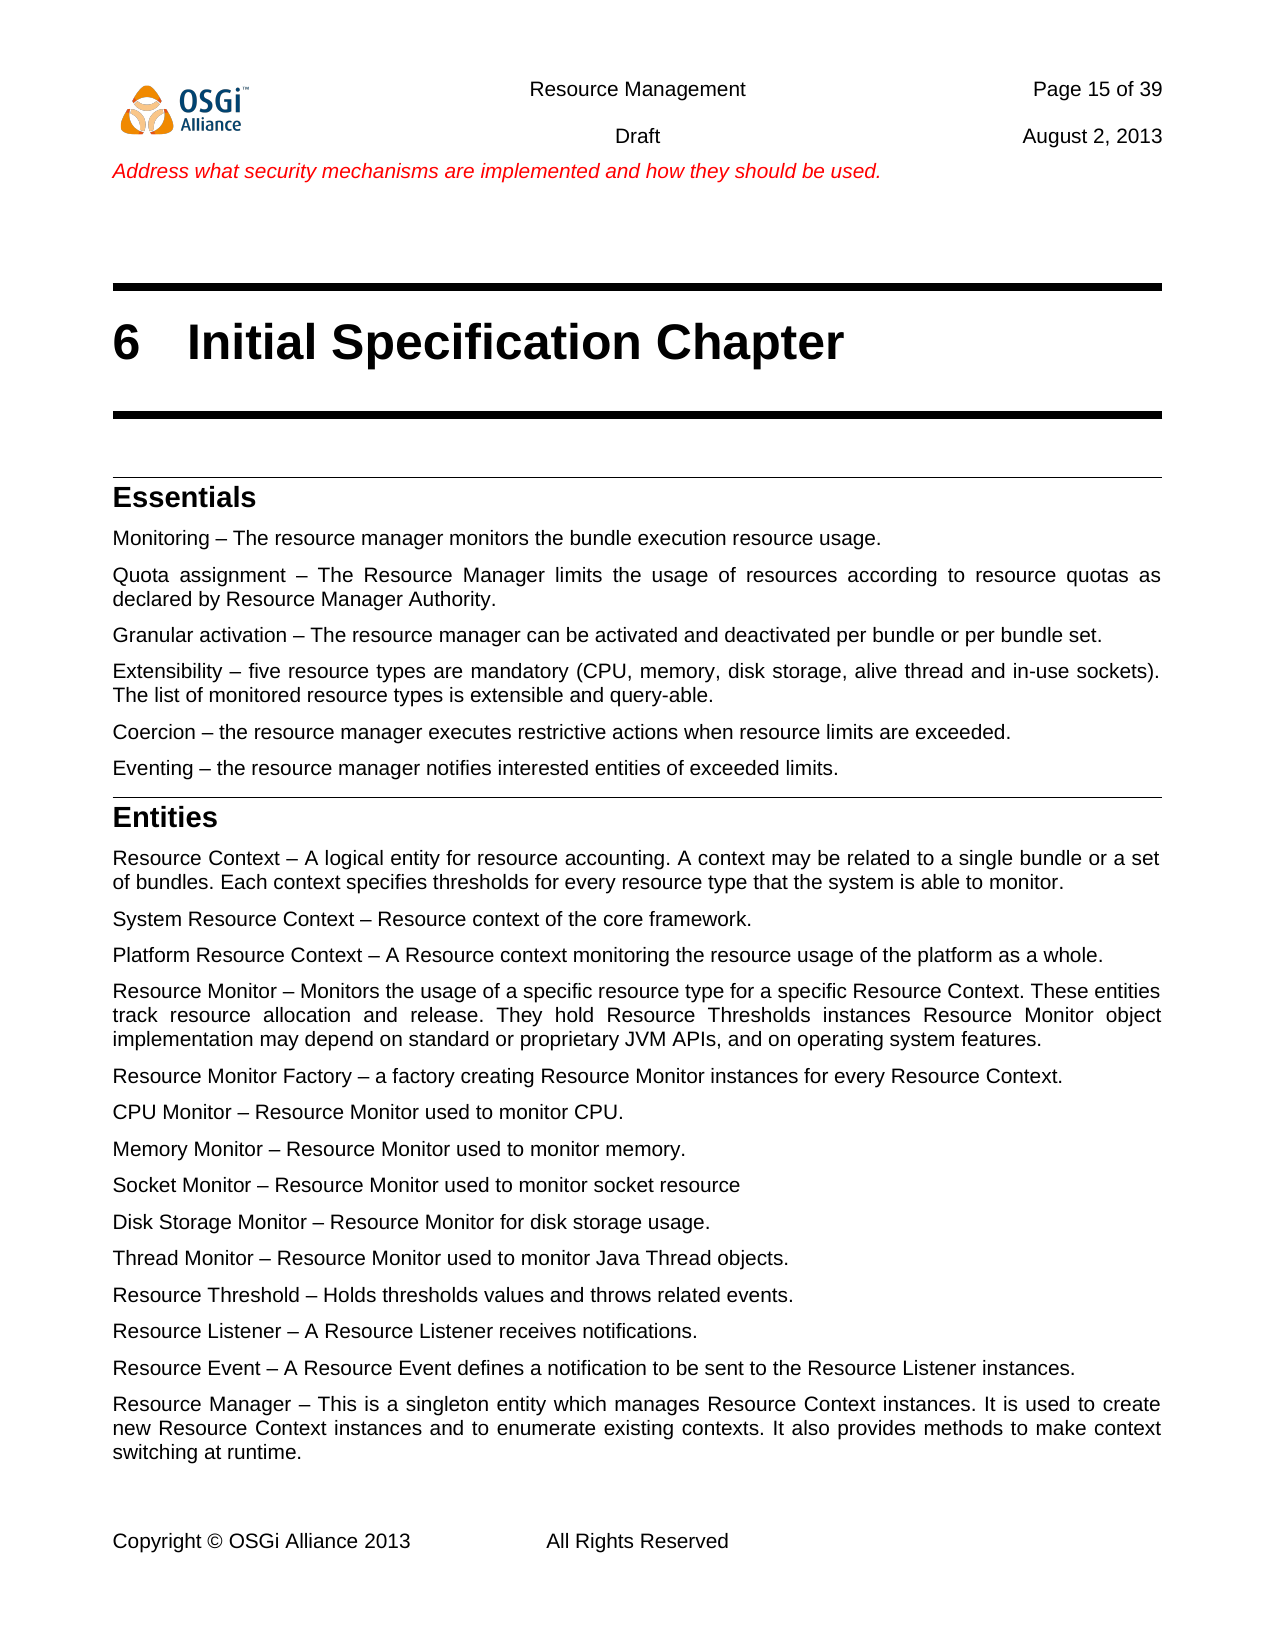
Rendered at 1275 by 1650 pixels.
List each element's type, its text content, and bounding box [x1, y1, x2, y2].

text Resource Context – A logical entity for resource accounting. A context may be related to a single bundle or a set of bundles. Each context specifies thresholds for every resource type that the system is able to monitor. [112, 846, 1162, 894]
text Granular activation – The resource manager can be activated and deactivated per bundle or per bundle set. [112, 623, 1162, 647]
text Coercion – the resource manager executes restrictive actions when resource limits are exceeded. [112, 720, 1162, 744]
text Thread Monitor – Resource Monitor used to monitor Java Thread objects. [112, 1246, 1162, 1270]
text CPU Monitor – Resource Monitor used to monitor CPU. [112, 1100, 1162, 1124]
text Monitoring – The resource manager monitors the bundle execution resource usage. [112, 526, 1162, 550]
text Resource Threshold – Holds thresholds values and throws related events. [112, 1282, 1162, 1306]
text Resource Manager – This is a singleton entity which manages Resource Context instances. It is used to create new Resource Context instances and to enumerate existing contexts. It also provides methods to make context switching at runtime. [112, 1392, 1162, 1464]
subtitle Entities [112, 798, 1162, 833]
text Memory Monitor – Resource Monitor used to monitor memory. [112, 1137, 1162, 1161]
subtitle Essentials [112, 478, 1162, 513]
picture [113, 78, 257, 142]
text Socket Monitor – Resource Monitor used to monitor socket resource [112, 1173, 1162, 1197]
text Resource Monitor – Monitors the usage of a specific resource type for a specific Resource Context. These entities track resource allocation and release. They hold Resource Thresholds instances Resource Monitor object implementation may depend on standard or proprietary JVM APIs, and on operating system features. [112, 979, 1162, 1051]
text Eventing – the resource manager notifies interested entities of exceeded limits. [112, 756, 1162, 780]
subtitle Initial Specification Chapter [112, 284, 1162, 419]
text Resource Event – A Resource Event defines a notification to be sent to the Resource Listener instances. [112, 1355, 1162, 1379]
text Address what security mechanisms are implemented and how they should be used. [112, 159, 1162, 183]
text Platform Resource Context – A Resource context monitoring the resource usage of the platform as a whole. [112, 943, 1162, 967]
text Extensibility – five resource types are mandatory (CPU, memory, disk storage, alive thread and in-use sockets). The list of monitored resource types is extensible and query-able. [112, 659, 1162, 707]
text System Resource Context – Resource context of the core framework. [112, 906, 1162, 930]
text Resource Monitor Factory – a factory creating Resource Monitor instances for every Resource Context. [112, 1064, 1162, 1088]
text Resource Listener – A Resource Listener receives notifications. [112, 1319, 1162, 1343]
text Quota assignment – The Resource Manager limits the usage of resources according to resource quotas as declared by Resource Manager Authority. [112, 562, 1162, 610]
text Disk Storage Monitor – Resource Monitor for disk storage usage. [112, 1209, 1162, 1233]
